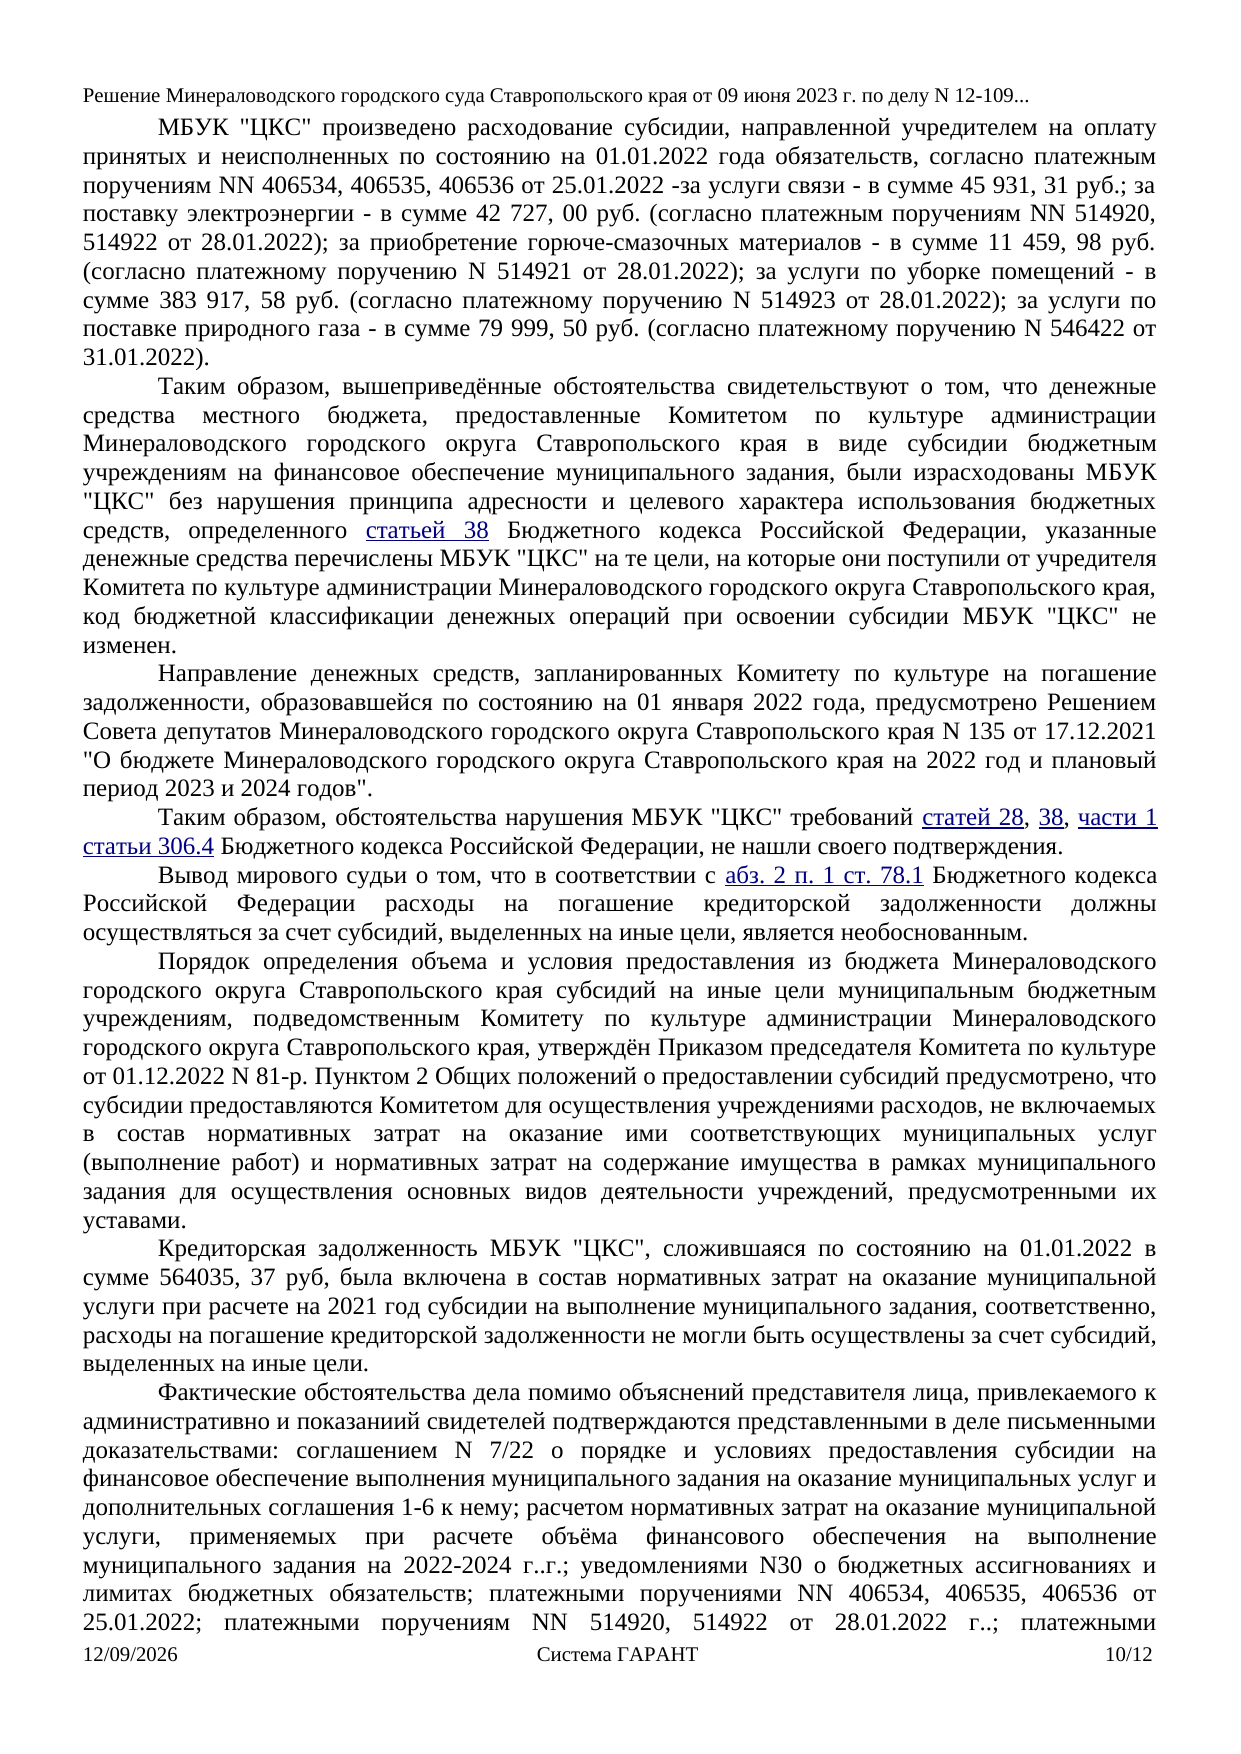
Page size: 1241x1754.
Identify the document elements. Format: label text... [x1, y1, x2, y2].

text Таким образом, вышеприведённые обстоятельства свидетельствуют о том, что денежные средства местного бюджета, предоставленные Комитетом по культуре администрации Минераловодского городского округа Ставропольского края в виде субсидии бюджетным учреждениям на финансовое обеспечение муниципального задания, были израсходованы МБУК "ЦКС" без нарушения принципа адресности и целевого характера использования бюджетных средств, определенного статьей 38 Бюджетного кодекса Российской Федерации, указанные денежные средства перечислены МБУК "ЦКС" на те цели, на которые они поступили от учредителя Комитета по культуре администрации Минераловодского городского округа Ставропольского края, код бюджетной классификации денежных операций при освоении субсидии МБУК "ЦКС" не изменен. [83, 371, 1157, 658]
text Порядок определения объема и условия предоставления из бюджета Минераловодского городского округа Ставропольского края субсидий на иные цели муниципальным бюджетным учреждениям, подведомственным Комитету по культуре администрации Минераловодского городского округа Ставропольского края, утверждён Приказом председателя Комитета по культуре от 01.12.2022 N 81-р. Пунктом 2 Общих положений о предоставлении субсидий предусмотрено, что субсидии предоставляются Комитетом для осуществления учреждениями расходов, не включаемых в состав нормативных затрат на оказание ими соответствующих муниципальных услуг (выполнение работ) и нормативных затрат на содержание имущества в рамках муниципального задания для осуществления основных видов деятельности учреждений, предусмотренными их уставами. [83, 946, 1157, 1233]
text Вывод мирового судьи о том, что в соответствии с абз. 2 п. 1 ст. 78.1 Бюджетного кодекса Российской Федерации расходы на погашение кредиторской задолженности должны осуществляться за счет субсидий, выделенных на иные цели, является необоснованным. [83, 860, 1157, 946]
text Кредиторская задолженность МБУК "ЦКС", сложившаяся по состоянию на 01.01.2022 в сумме 564035, 37 руб, была включена в состав нормативных затрат на оказание муниципальной услуги при расчете на 2021 год субсидии на выполнение муниципального задания, соответственно, расходы на погашение кредиторской задолженности не могли быть осуществлены за счет субсидий, выделенных на иные цели. [83, 1233, 1157, 1377]
text Таким образом, обстоятельства нарушения МБУК "ЦКС" требований статей 28, 38, части 1 статьи 306.4 Бюджетного кодекса Российской Федерации, не нашли своего подтверждения. [83, 802, 1157, 860]
text Направление денежных средств, запланированных Комитету по культуре на погашение задолженности, образовавшейся по состоянию на 01 января 2022 года, предусмотрено Решением Совета депутатов Минераловодского городского округа Ставропольского края N 135 от 17.12.2021 "О бюджете Минераловодского городского округа Ставропольского края на 2022 год и плановый период 2023 и 2024 годов". [83, 658, 1157, 802]
text Фактические обстоятельства дела помимо объяснений представителя лица, привлекаемого к административно и показаниий свидетелей подтверждаются представленными в деле письменными доказательствами: соглашением N 7/22 о порядке и условиях предоставления субсидии на финансовое обеспечение выполнения муниципального задания на оказание муниципальных услуг и дополнительных соглашения 1-6 к нему; расчетом нормативных затрат на оказание муниципальной услуги, применяемых при расчете объёма финансового обеспечения на выполнение муниципального задания на 2022-2024 г..г.; уведомлениями N30 о бюджетных ассигнованиях и лимитах бюджетных обязательств; платежными поручениями NN 406534, 406535, 406536 от 25.01.2022; платежными поручениям NN 514920, 514922 от 28.01.2022 г..; платежными [83, 1377, 1157, 1636]
text МБУК "ЦКС" произведено расходование субсидии, направленной учредителем на оплату принятых и неисполненных по состоянию на 01.01.2022 года обязательств, согласно платежным поручениям NN 406534, 406535, 406536 от 25.01.2022 -за услуги связи - в сумме 45 931, 31 руб.; за поставку электроэнергии - в сумме 42 727, 00 руб. (согласно платежным поручениям NN 514920, 514922 от 28.01.2022); за приобретение горюче-смазочных материалов - в сумме 11 459, 98 руб. (согласно платежному поручению N 514921 от 28.01.2022); за услуги по уборке помещений - в сумме 383 917, 58 руб. (согласно платежному поручению N 514923 от 28.01.2022); за услуги по поставке природного газа - в сумме 79 999, 50 руб. (согласно платежному поручению N 546422 от 31.01.2022). [83, 112, 1157, 371]
